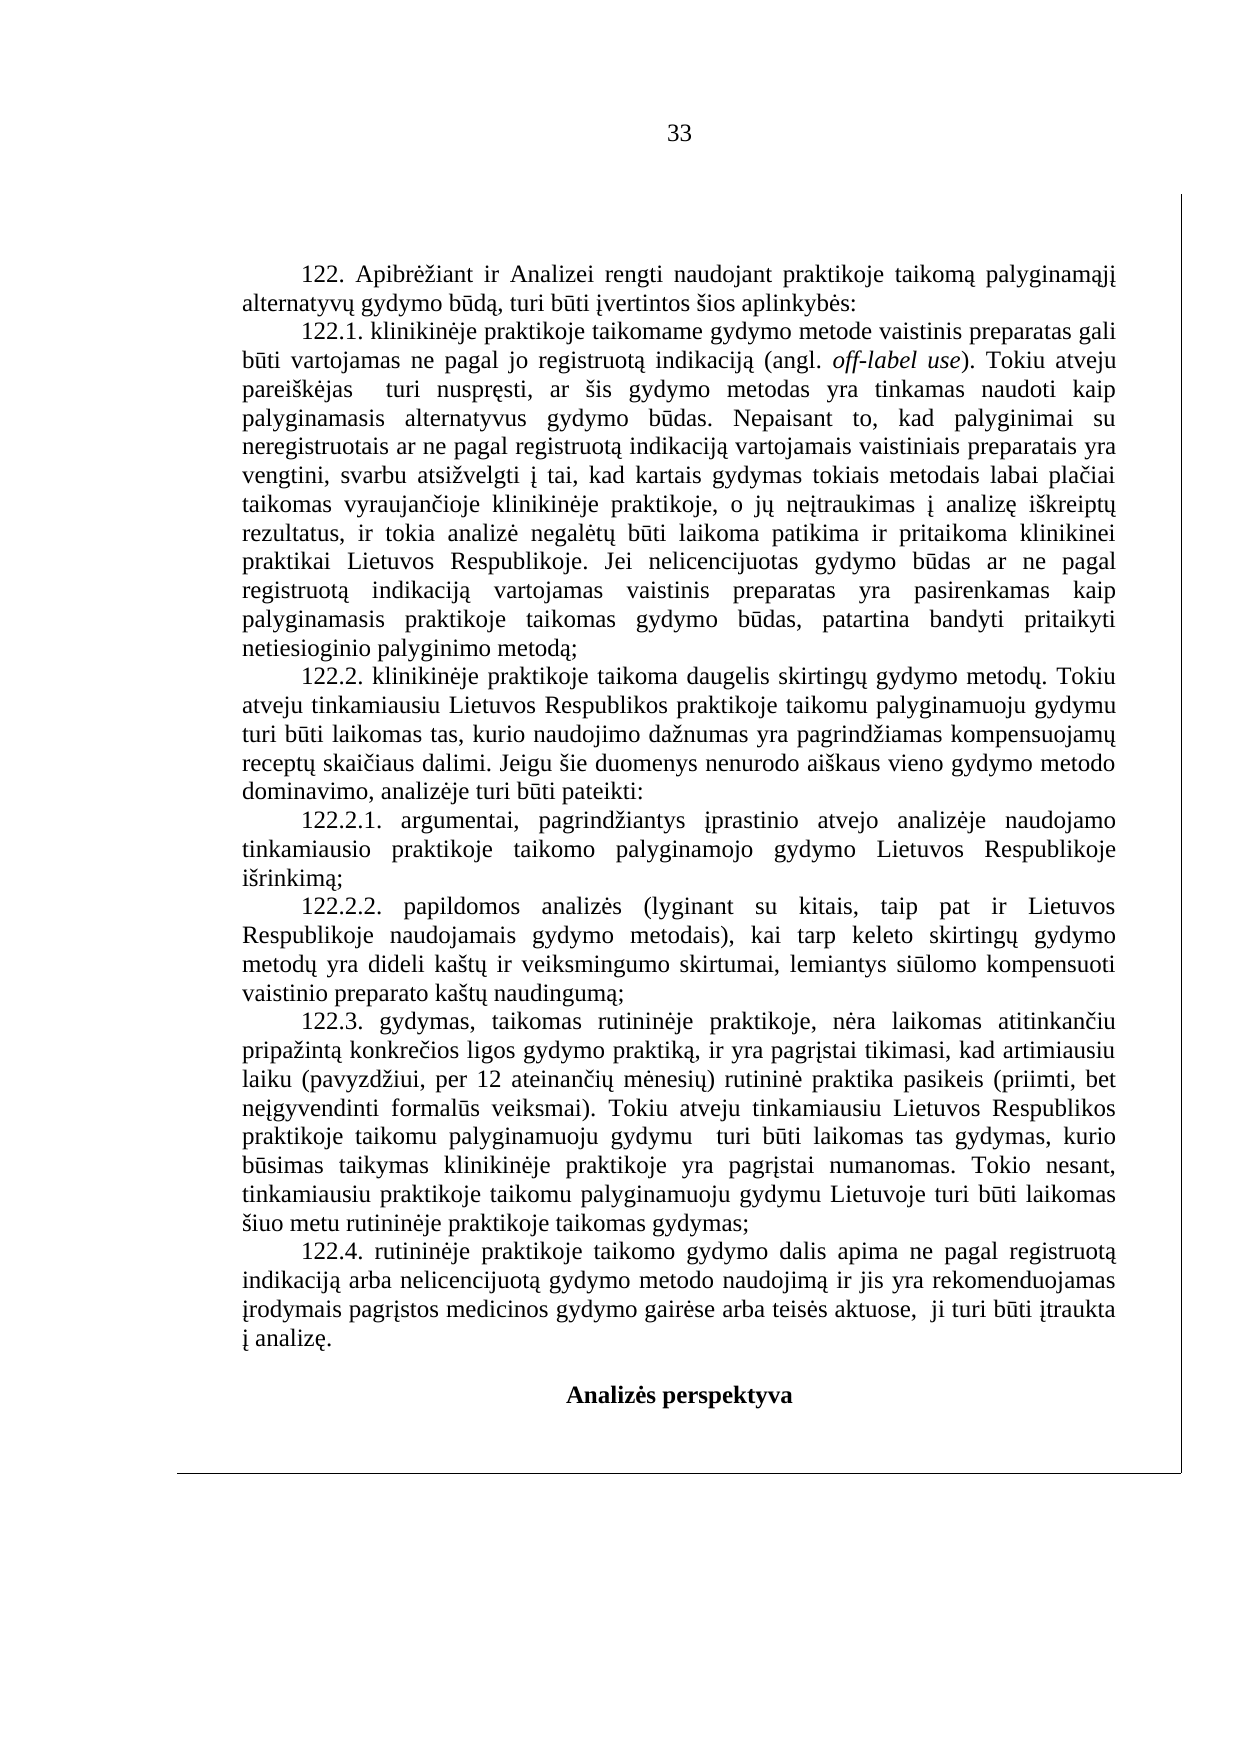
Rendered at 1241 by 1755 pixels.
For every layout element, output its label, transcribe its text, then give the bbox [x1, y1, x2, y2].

subtitle Analizės perspektyva [177, 1380, 1181, 1473]
text 122.2. klinikinėje praktikoje taikoma daugelis skirtingų gydymo metodų. Tokiu atveju tinkamiausiu Lietuvos Respublikos praktikoje taikomu palyginamuoju gydymu turi būti laikomas tas, kurio naudojimo dažnumas yra pagrindžiamas kompensuojamų receptų skaičiaus dalimi. Jeigu šie duomenys nenurodo aiškaus vieno gydymo metodo dominavimo, analizėje turi būti pateikti: [177, 661, 1181, 805]
text 122. Apibrėžiant ir Analizei rengti naudojant praktikoje taikomą palyginamąjį alternatyvų gydymo būdą, turi būti įvertintos šios aplinkybės: [177, 194, 1181, 316]
text 122.2.2. papildomos analizės (lyginant su kitais, taip pat ir Lietuvos Respublikoje naudojamais gydymo metodais), kai tarp keleto skirtingų gydymo metodų yra dideli kaštų ir veiksmingumo skirtumai, lemiantys siūlomo kompensuoti vaistinio preparato kaštų naudingumą; [177, 891, 1181, 1006]
text 122.1. klinikinėje praktikoje taikomame gydymo metode vaistinis preparatas gali būti vartojamas ne pagal jo registruotą indikaciją (angl. off-label use). Tokiu atveju pareiškėjas turi nuspręsti, ar šis gydymo metodas yra tinkamas naudoti kaip palyginamasis alternatyvus gydymo būdas. Nepaisant to, kad palyginimai su neregistruotais ar ne pagal registruotą indikaciją vartojamais vaistiniais preparatais yra vengtini, svarbu atsižvelgti į tai, kad kartais gydymas tokiais metodais labai plačiai taikomas vyraujančioje klinikinėje praktikoje, o jų neįtraukimas į analizę iškreiptų rezultatus, ir tokia analizė negalėtų būti laikoma patikima ir pritaikoma klinikinei praktikai Lietuvos Respublikoje. Jei nelicencijuotas gydymo būdas ar ne pagal registruotą indikaciją vartojamas vaistinis preparatas yra pasirenkamas kaip palyginamasis praktikoje taikomas gydymo būdas, patartina bandyti pritaikyti netiesioginio palyginimo metodą; [177, 316, 1181, 661]
text 122.3. gydymas, taikomas rutininėje praktikoje, nėra laikomas atitinkančiu pripažintą konkrečios ligos gydymo praktiką, ir yra pagrįstai tikimasi, kad artimiausiu laiku (pavyzdžiui, per 12 ateinančių mėnesių) rutininė praktika pasikeis (priimti, bet neįgyvendinti formalūs veiksmai). Tokiu atveju tinkamiausiu Lietuvos Respublikos praktikoje taikomu palyginamuoju gydymu turi būti laikomas tas gydymas, kurio būsimas taikymas klinikinėje praktikoje yra pagrįstai numanomas. Tokio nesant, tinkamiausiu praktikoje taikomu palyginamuoju gydymu Lietuvoje turi būti laikomas šiuo metu rutininėje praktikoje taikomas gydymas; [177, 1006, 1181, 1236]
text 122.2.1. argumentai, pagrindžiantys įprastinio atvejo analizėje naudojamo tinkamiausio praktikoje taikomo palyginamojo gydymo Lietuvos Respublikoje išrinkimą; [177, 805, 1181, 891]
text 122.4. rutininėje praktikoje taikomo gydymo dalis apima ne pagal registruotą indikaciją arba nelicencijuotą gydymo metodo naudojimą ir jis yra rekomenduojamas įrodymais pagrįstos medicinos gydymo gairėse arba teisės aktuose, ji turi būti įtraukta į analizę. [177, 1236, 1181, 1351]
